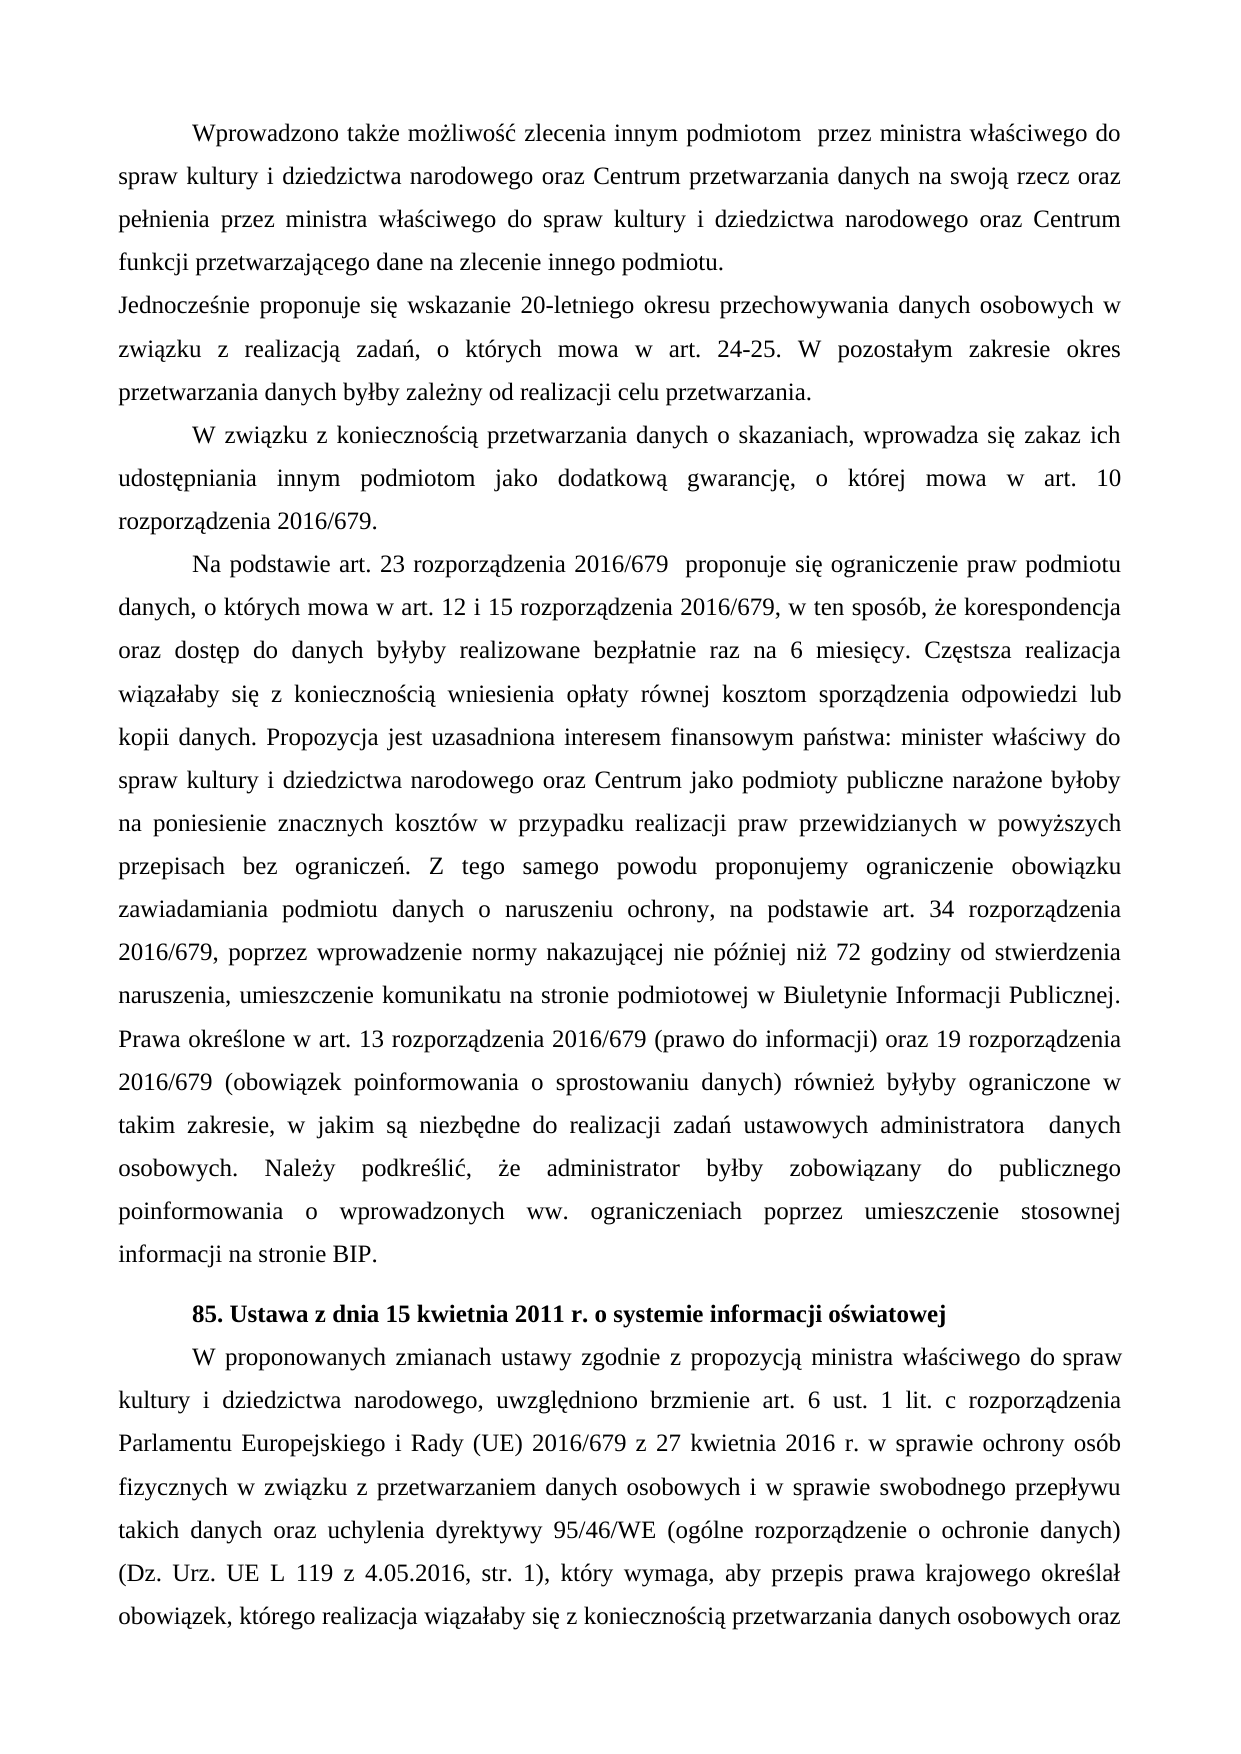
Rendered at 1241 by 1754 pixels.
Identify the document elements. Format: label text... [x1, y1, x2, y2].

text W proponowanych zmianach ustawy zgodnie z propozycją ministra właściwego do spraw kultury i dziedzictwa narodowego, uwzględniono brzmienie art. 6 ust. 1 lit. c rozporządzenia Parlamentu Europejskiego i Rady (UE) 2016/679 z 27 kwietnia 2016 r. w sprawie ochrony osób fizycznych w związku z przetwarzaniem danych osobowych i w sprawie swobodnego przepływu takich danych oraz uchylenia dyrektywy 95/46/WE (ogólne rozporządzenie o ochronie danych) (Dz. Urz. UE L 119 z 4.05.2016, str. 1), który wymaga, aby przepis prawa krajowego określał obowiązek, którego realizacja wiązałaby się z koniecznością przetwarzania danych osobowych oraz [118, 1342, 1122, 1630]
text Wprowadzono także możliwość zlecenia innym podmiotom przez ministra właściwego do spraw kultury i dziedzictwa narodowego oraz Centrum przetwarzania danych na swoją rzecz oraz pełnienia przez ministra właściwego do spraw kultury i dziedzictwa narodowego oraz Centrum funkcji przetwarzającego dane na zlecenie innego podmiotu. [118, 118, 1122, 276]
text Na podstawie art. 23 rozporządzenia 2016/679 proponuje się ograniczenie praw podmiotu danych, o których mowa w art. 12 i 15 rozporządzenia 2016/679, w ten sposób, że korespondencja oraz dostęp do danych byłyby realizowane bezpłatnie raz na 6 miesięcy. Częstsza realizacja wiązałaby się z koniecznością wniesienia opłaty równej kosztom sporządzenia odpowiedzi lub kopii danych. Propozycja jest uzasadniona interesem finansowym państwa: minister właściwy do spraw kultury i dziedzictwa narodowego oraz Centrum jako podmioty publiczne narażone byłoby na poniesienie znacznych kosztów w przypadku realizacji praw przewidzianych w powyższych przepisach bez ograniczeń. Z tego samego powodu proponujemy ograniczenie obowiązku zawiadamiania podmiotu danych o naruszeniu ochrony, na podstawie art. 34 rozporządzenia 2016/679, poprzez wprowadzenie normy nakazującej nie później niż 72 godziny od stwierdzenia naruszenia, umieszczenie komunikatu na stronie podmiotowej w Biuletynie Informacji Publicznej. Prawa określone w art. 13 rozporządzenia 2016/679 (prawo do informacji) oraz 19 rozporządzenia 2016/679 (obowiązek poinformowania o sprostowaniu danych) również byłyby ograniczone w takim zakresie, w jakim są niezbędne do realizacji zadań ustawowych administratora danych osobowych. Należy podkreślić, że administrator byłby zobowiązany do publicznego poinformowania o wprowadzonych ww. ograniczeniach poprzez umieszczenie stosownej informacji na stronie BIP. [118, 549, 1122, 1268]
text 85. Ustawa z dnia 15 kwietnia 2011 r. o systemie informacji oświatowej [118, 1299, 1122, 1328]
text Jednocześnie proponuje się wskazanie 20-letniego okresu przechowywania danych osobowych w związku z realizacją zadań, o których mowa w art. 24-25. W pozostałym zakresie okres przetwarzania danych byłby zależny od realizacji celu przetwarzania. [118, 291, 1122, 406]
text W związku z koniecznością przetwarzania danych o skazaniach, wprowadza się zakaz ich udostępniania innym podmiotom jako dodatkową gwarancję, o której mowa w art. 10 rozporządzenia 2016/679. [118, 420, 1122, 535]
